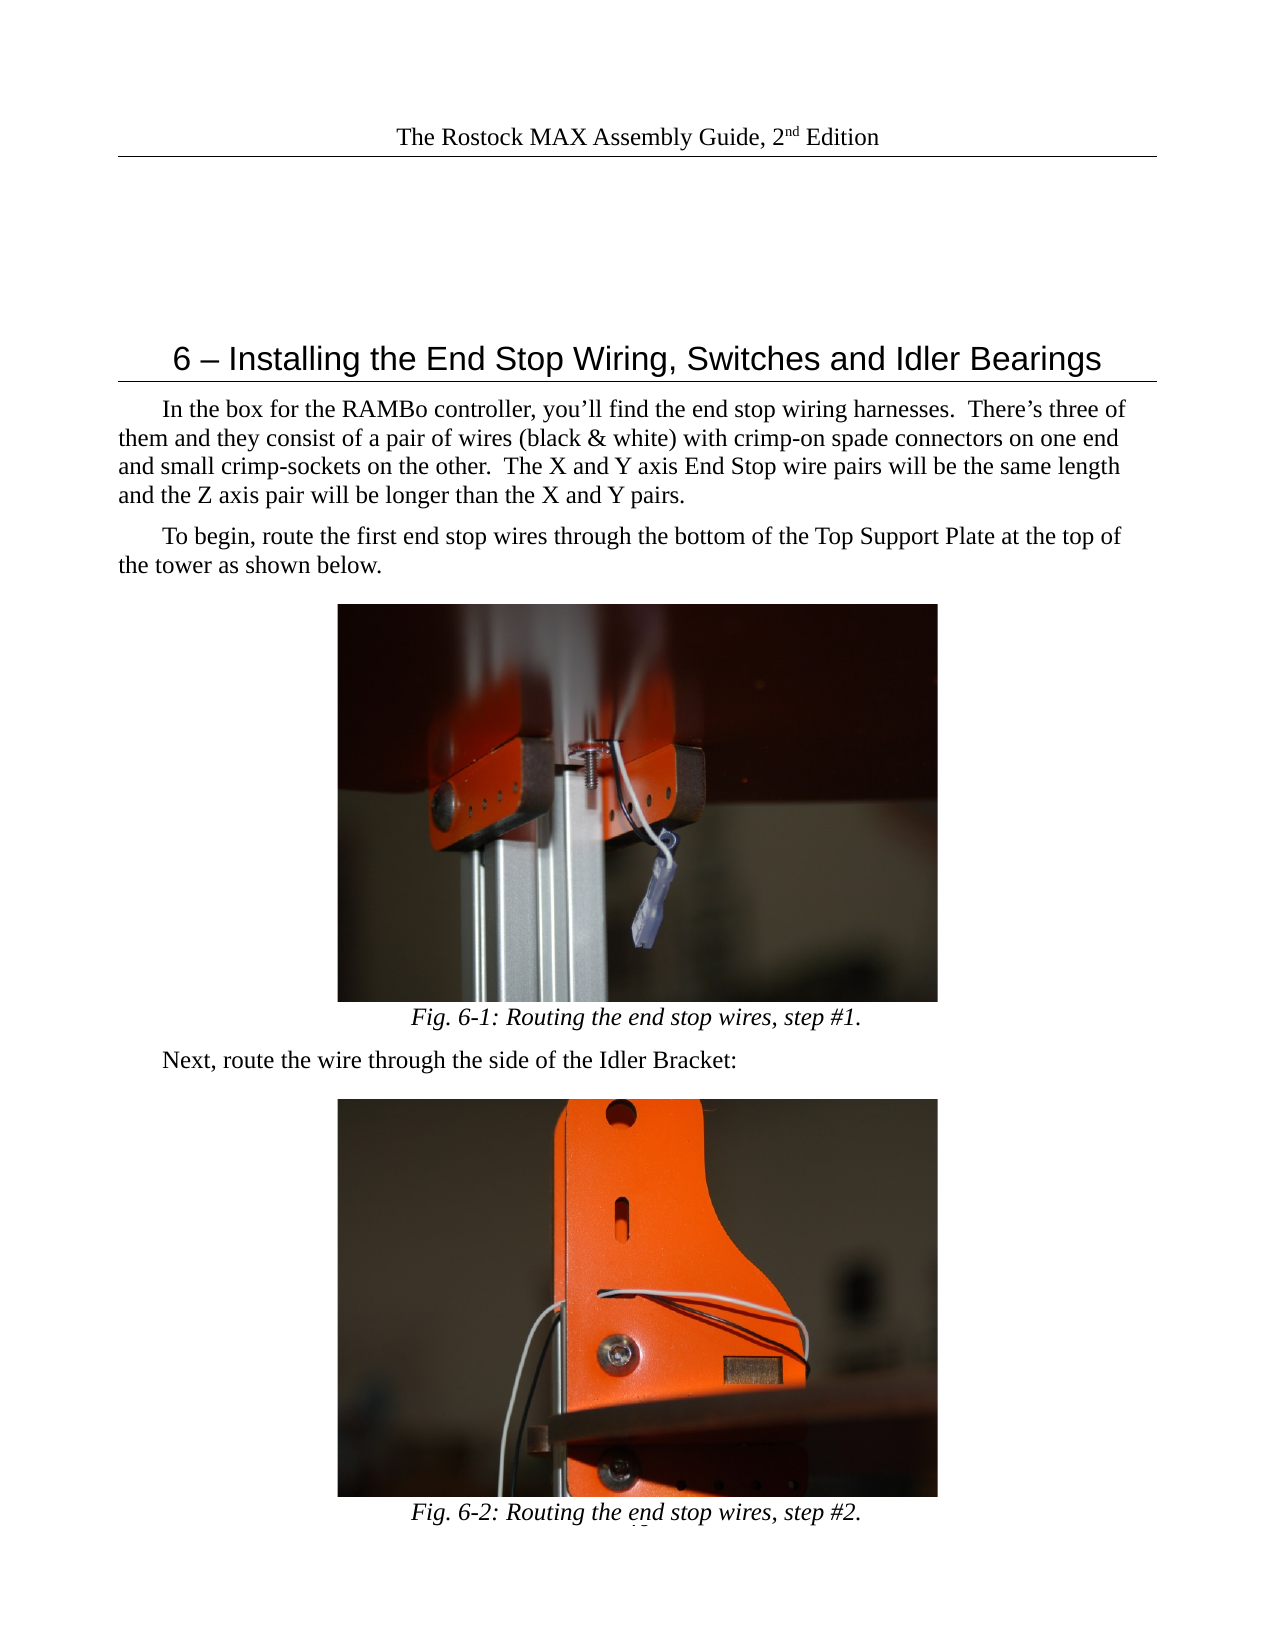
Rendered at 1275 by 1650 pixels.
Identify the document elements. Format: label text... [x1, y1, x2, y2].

text Fig. 6-2: Routing the end stop wires, step #2. [337, 1497, 937, 1525]
picture [337, 604, 938, 1002]
text Next, route the wire through the side of the Idler Bracket: [118, 1045, 1157, 1074]
subtitle 6 – Installing the End Stop Wiring, Switches and Idler Bearings [118, 334, 1157, 381]
text Fig. 6-1: Routing the end stop wires, step #1. [337, 1002, 937, 1030]
text To begin, route the first end stop wires through the bottom of the Top Support Plate at the top of the tower as shown below. [118, 521, 1157, 579]
text In the box for the RAMBo controller, you’ll find the end stop wiring harnesses. There’s three of them and they consist of a pair of wires (black & white) with crimp-on spade connectors on one end and small crimp-sockets on the other. The X and Y axis End Stop wire pairs will be the same length and the Z axis pair will be longer than the X and Y pairs. [118, 394, 1157, 509]
picture [337, 1099, 938, 1497]
